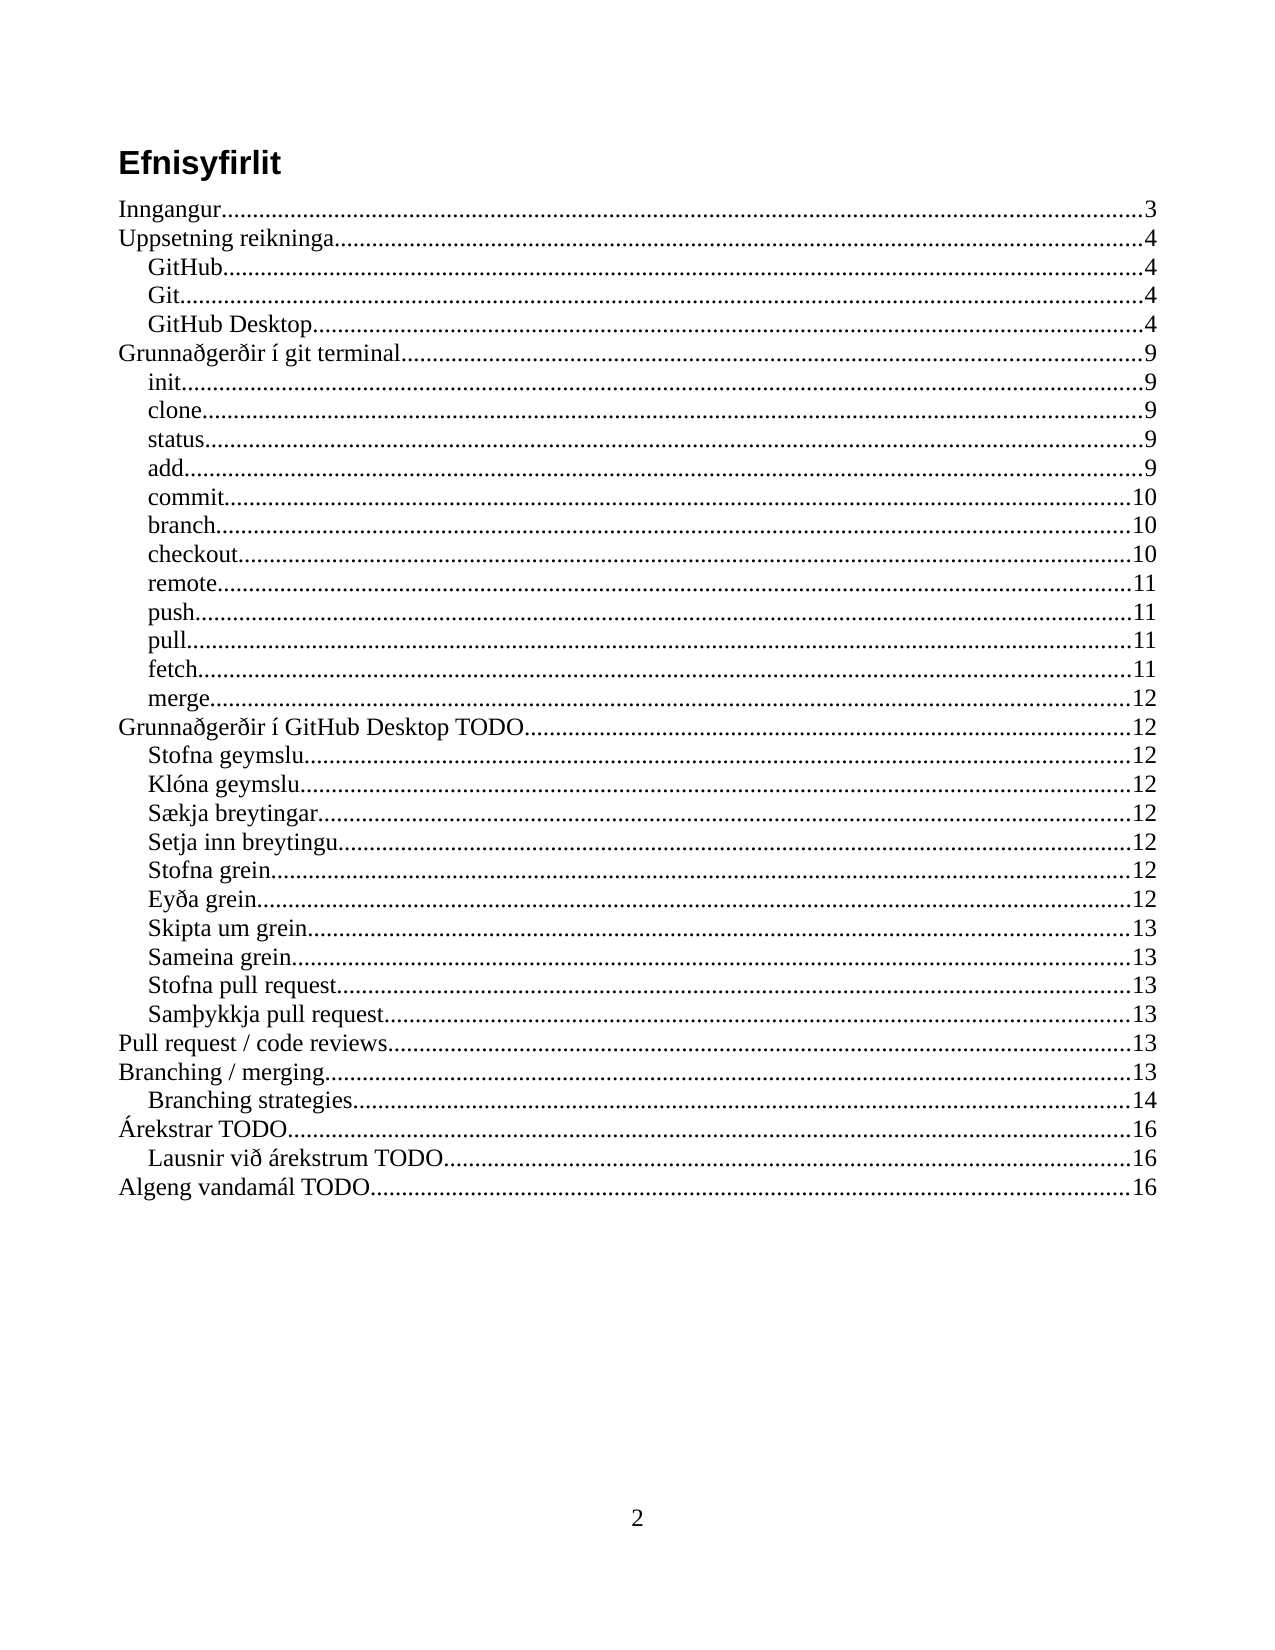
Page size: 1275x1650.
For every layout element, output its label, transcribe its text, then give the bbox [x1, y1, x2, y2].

text remote 11 [148, 568, 1157, 597]
text commit 10 [148, 482, 1157, 510]
text Samþykkja pull request 13 [148, 999, 1157, 1028]
text Sækja breytingar 12 [148, 798, 1157, 827]
text Uppsetning reikninga 4 [118, 223, 1157, 252]
text Skipta um grein 13 [148, 913, 1157, 942]
text pull 11 [148, 625, 1157, 654]
text Branching strategies 14 [148, 1085, 1157, 1114]
text Inngangur 3 [118, 194, 1157, 223]
text Lausnir við árekstrum TODO 16 [148, 1143, 1157, 1172]
text Eyða grein 12 [148, 884, 1157, 913]
text push 11 [148, 597, 1157, 625]
text GitHub Desktop 4 [148, 309, 1157, 338]
text Stofna geymslu 12 [148, 740, 1157, 769]
text Setja inn breytingu 12 [148, 827, 1157, 855]
text Sameina grein 13 [148, 942, 1157, 970]
text Árekstrar TODO 16 [118, 1114, 1157, 1143]
text Stofna grein 12 [148, 855, 1157, 884]
text status 9 [148, 424, 1157, 453]
text Pull request / code reviews 13 [118, 1028, 1157, 1057]
text init 9 [148, 367, 1157, 395]
text checkout 10 [148, 539, 1157, 568]
text branch 10 [148, 510, 1157, 539]
text Algeng vandamál TODO 16 [118, 1172, 1157, 1200]
text Git 4 [148, 280, 1157, 309]
text Branching / merging 13 [118, 1057, 1157, 1085]
text GitHub 4 [148, 252, 1157, 280]
text clone 9 [148, 395, 1157, 424]
text merge 12 [148, 683, 1157, 712]
text Grunnaðgerðir í git terminal 9 [118, 338, 1157, 367]
subtitle Efnisyfirlit [118, 143, 1157, 182]
text add 9 [148, 453, 1157, 482]
text Stofna pull request 13 [148, 970, 1157, 999]
text Klóna geymslu 12 [148, 769, 1157, 798]
text fetch 11 [148, 654, 1157, 683]
text Grunnaðgerðir í GitHub Desktop TODO 12 [118, 712, 1157, 740]
